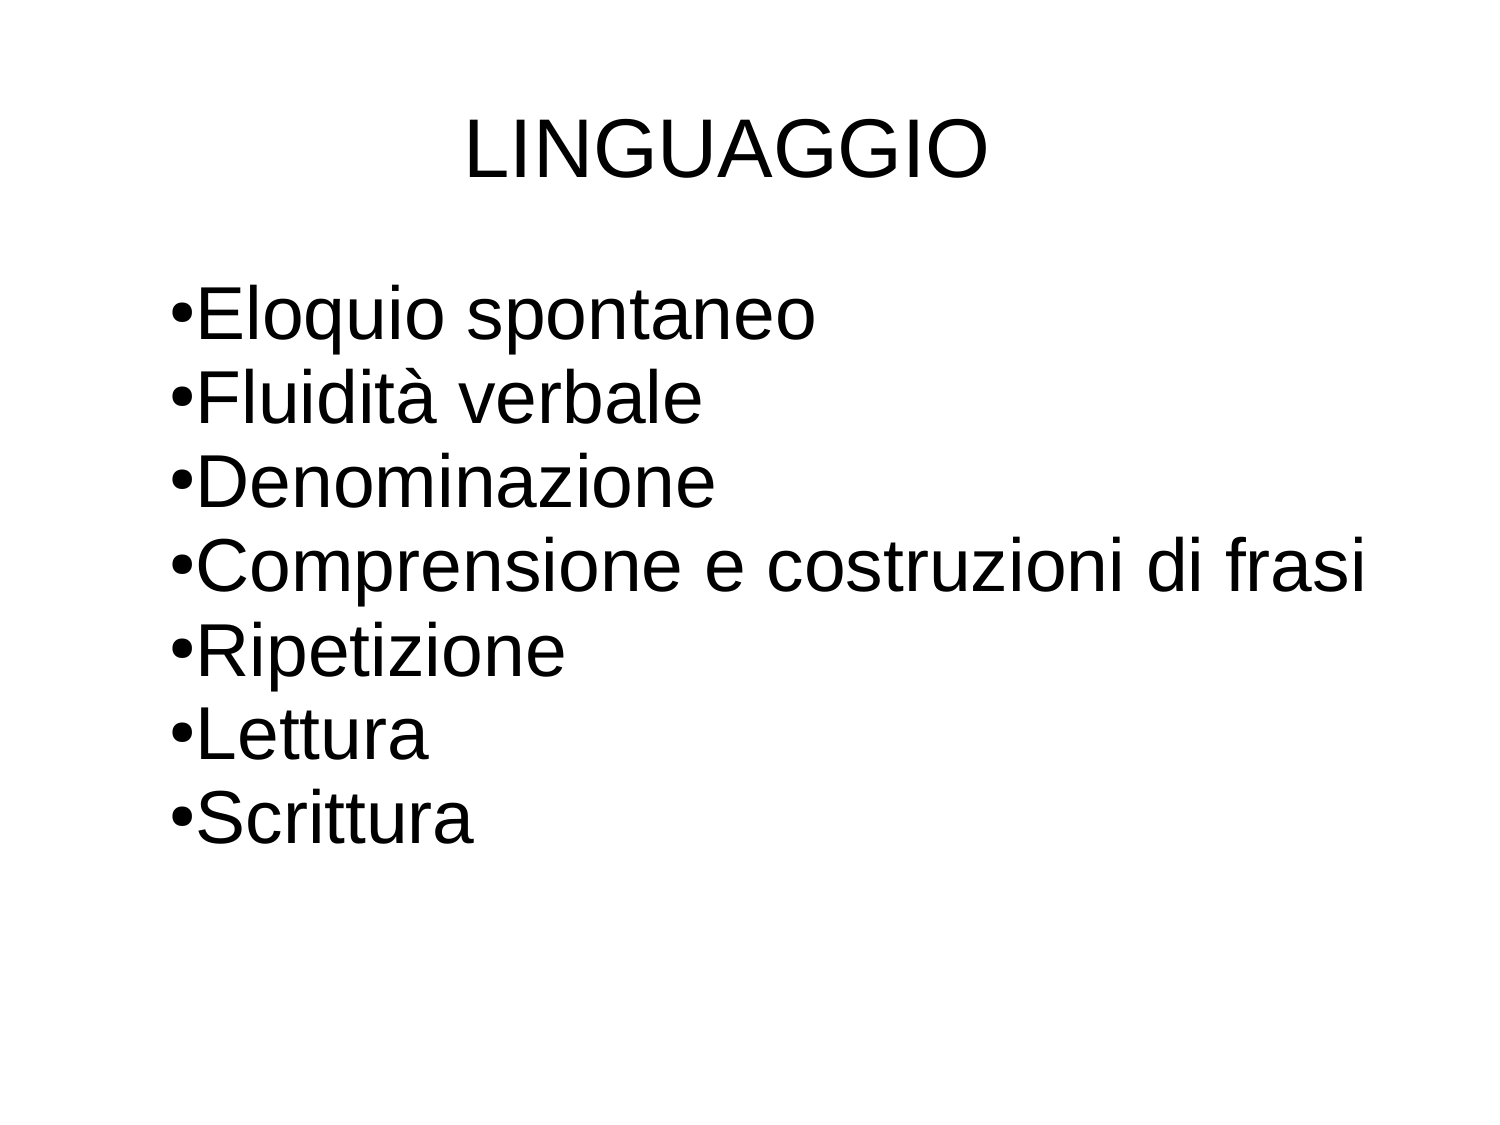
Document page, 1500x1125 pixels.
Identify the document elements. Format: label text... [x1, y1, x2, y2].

text_box LINGUAGGIO [448, 94, 1006, 203]
text_box Eloquio spontaneo Fluidità verbale Denominazione Comprensione e costruzioni di frasi Ripetizione Lettura Scrittura [154, 264, 1383, 868]
